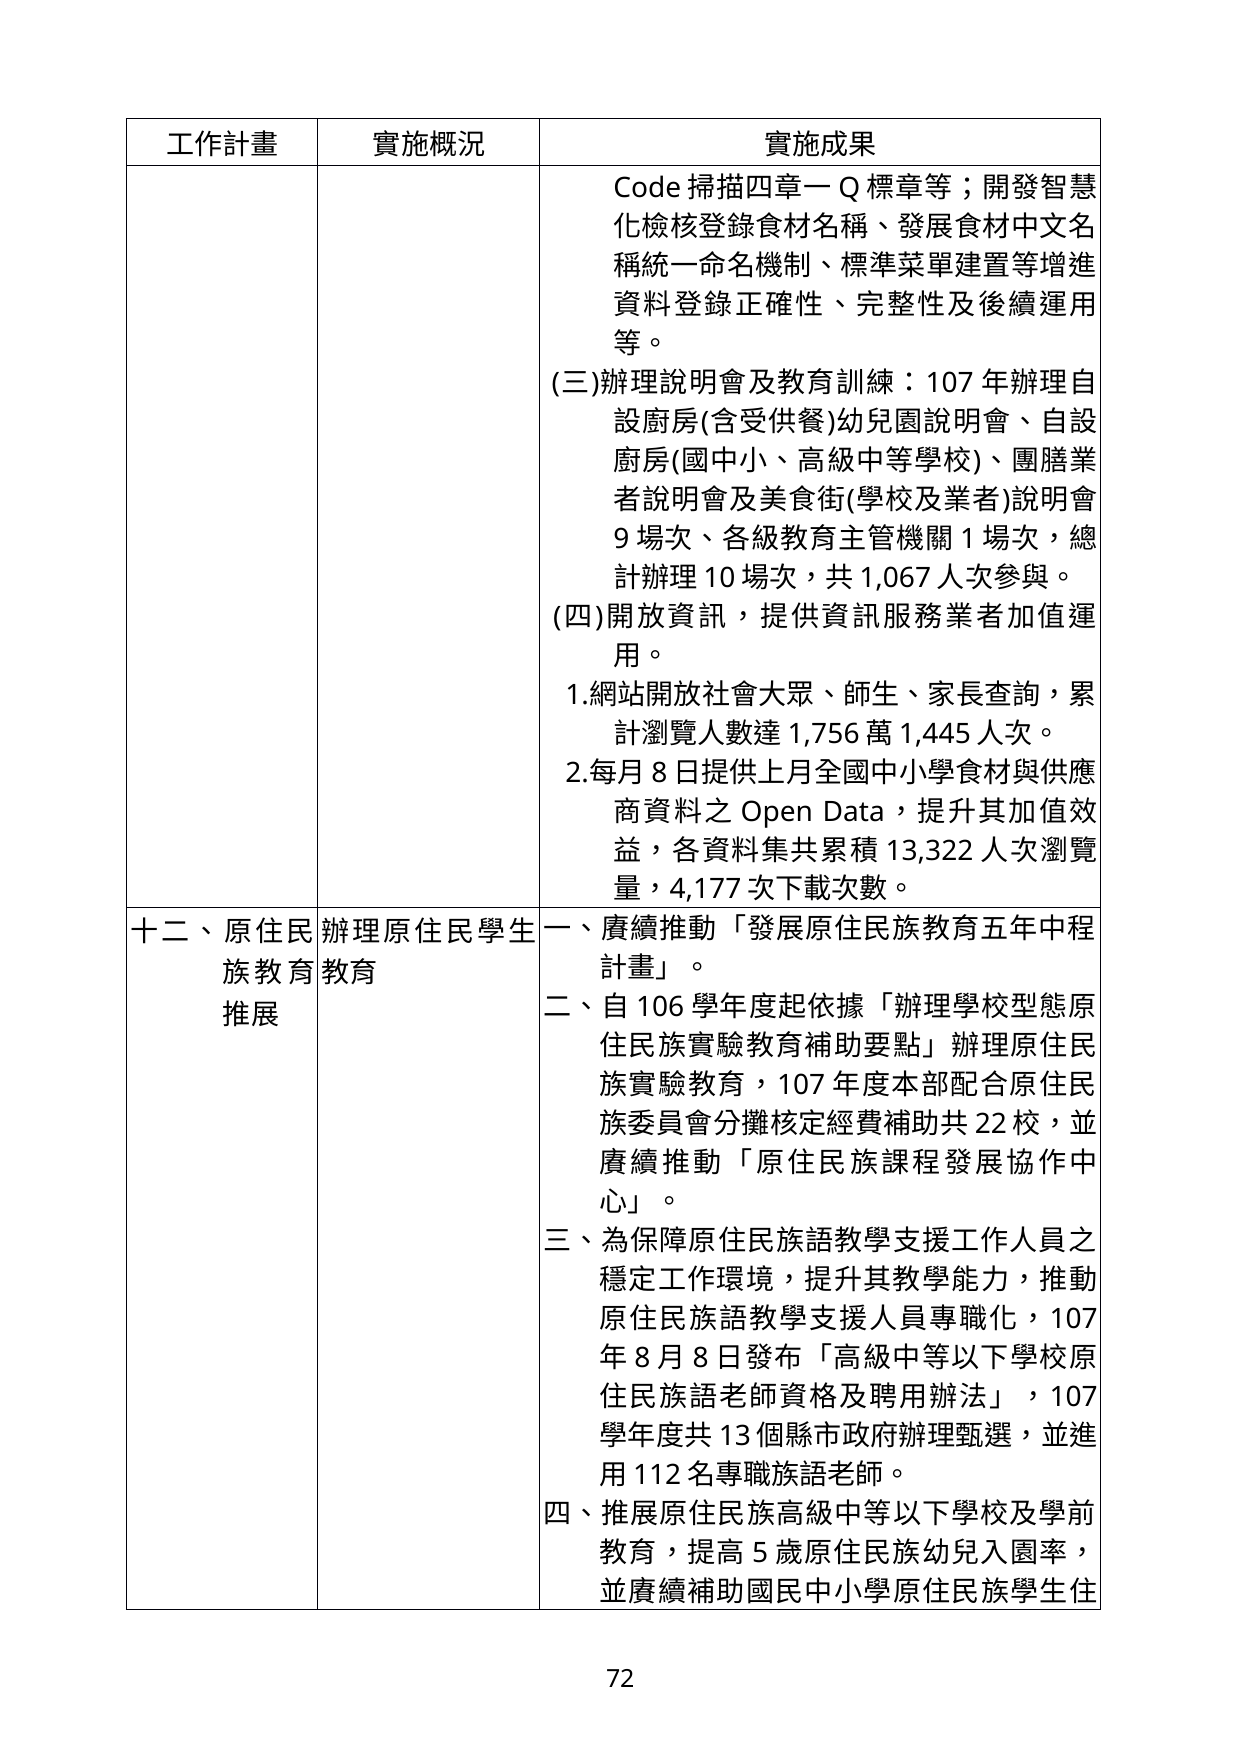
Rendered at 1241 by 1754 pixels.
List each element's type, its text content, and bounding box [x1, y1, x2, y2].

table_cell Code掃描四章一Q標章等；開發智慧化檢核登錄食材名稱、發展食材中文名稱統一命名機制、標準菜單建置等增進資料登錄正確性、完整性及後續運用等。 (三)辦理說明會及教育訓練：107年辦理自設廚房(含受供餐)幼兒園說明會、自設廚房(國中小、高級中等學校)、團膳業者說明會及美食街(學校及業者)說明會9場次、各級教育主管機關1場次，總計辦理10場次，共1,067人次參與。 (四)開放資訊，提供資訊服務業者加值運用。 1.網站開放社會大眾、師生、家長查詢，累計瀏覽人數達1,756萬1,445人次。 2.每月8日提供上月全國中小學食材與供應商資料之Open Data，提升其加值效益，各資料集共累積13,322人次瀏覽量，4,177次下載次數。 [540, 166, 1100, 907]
table_cell 一、賡續推動「發展原住民族教育五年中程計畫」。 二、自106學年度起依據「辦理學校型態原住民族實驗教育補助要點」辦理原住民族實驗教育，107年度本部配合原住民族委員會分攤核定經費補助共22校，並賡續推動「原住民族課程發展協作中心」。 三、為保障原住民族語教學支援工作人員之穩定工作環境，提升其教學能力，推動原住民族語教學支援人員專職化，107年8月8日發布「高級中等以下學校原住民族語老師資格及聘用辦法」，107學年度共13個縣市政府辦理甄選，並進用112名專職族語老師。 四、推展原住民族高級中等以下學校及學前教育，提高5歲原住民族幼兒入園率，並賡續補助國民中小學原住民族學生住 [540, 908, 1100, 1609]
table_header 實施概況 [318, 119, 539, 165]
table_header 工作計畫 [127, 119, 317, 165]
table_cell 十二、原住民族教育推展 [127, 908, 317, 1609]
table_cell 辦理原住民學生教育 [318, 908, 539, 1609]
table_cell [318, 166, 539, 907]
table_cell [127, 166, 317, 907]
table_header 實施成果 [540, 119, 1100, 165]
